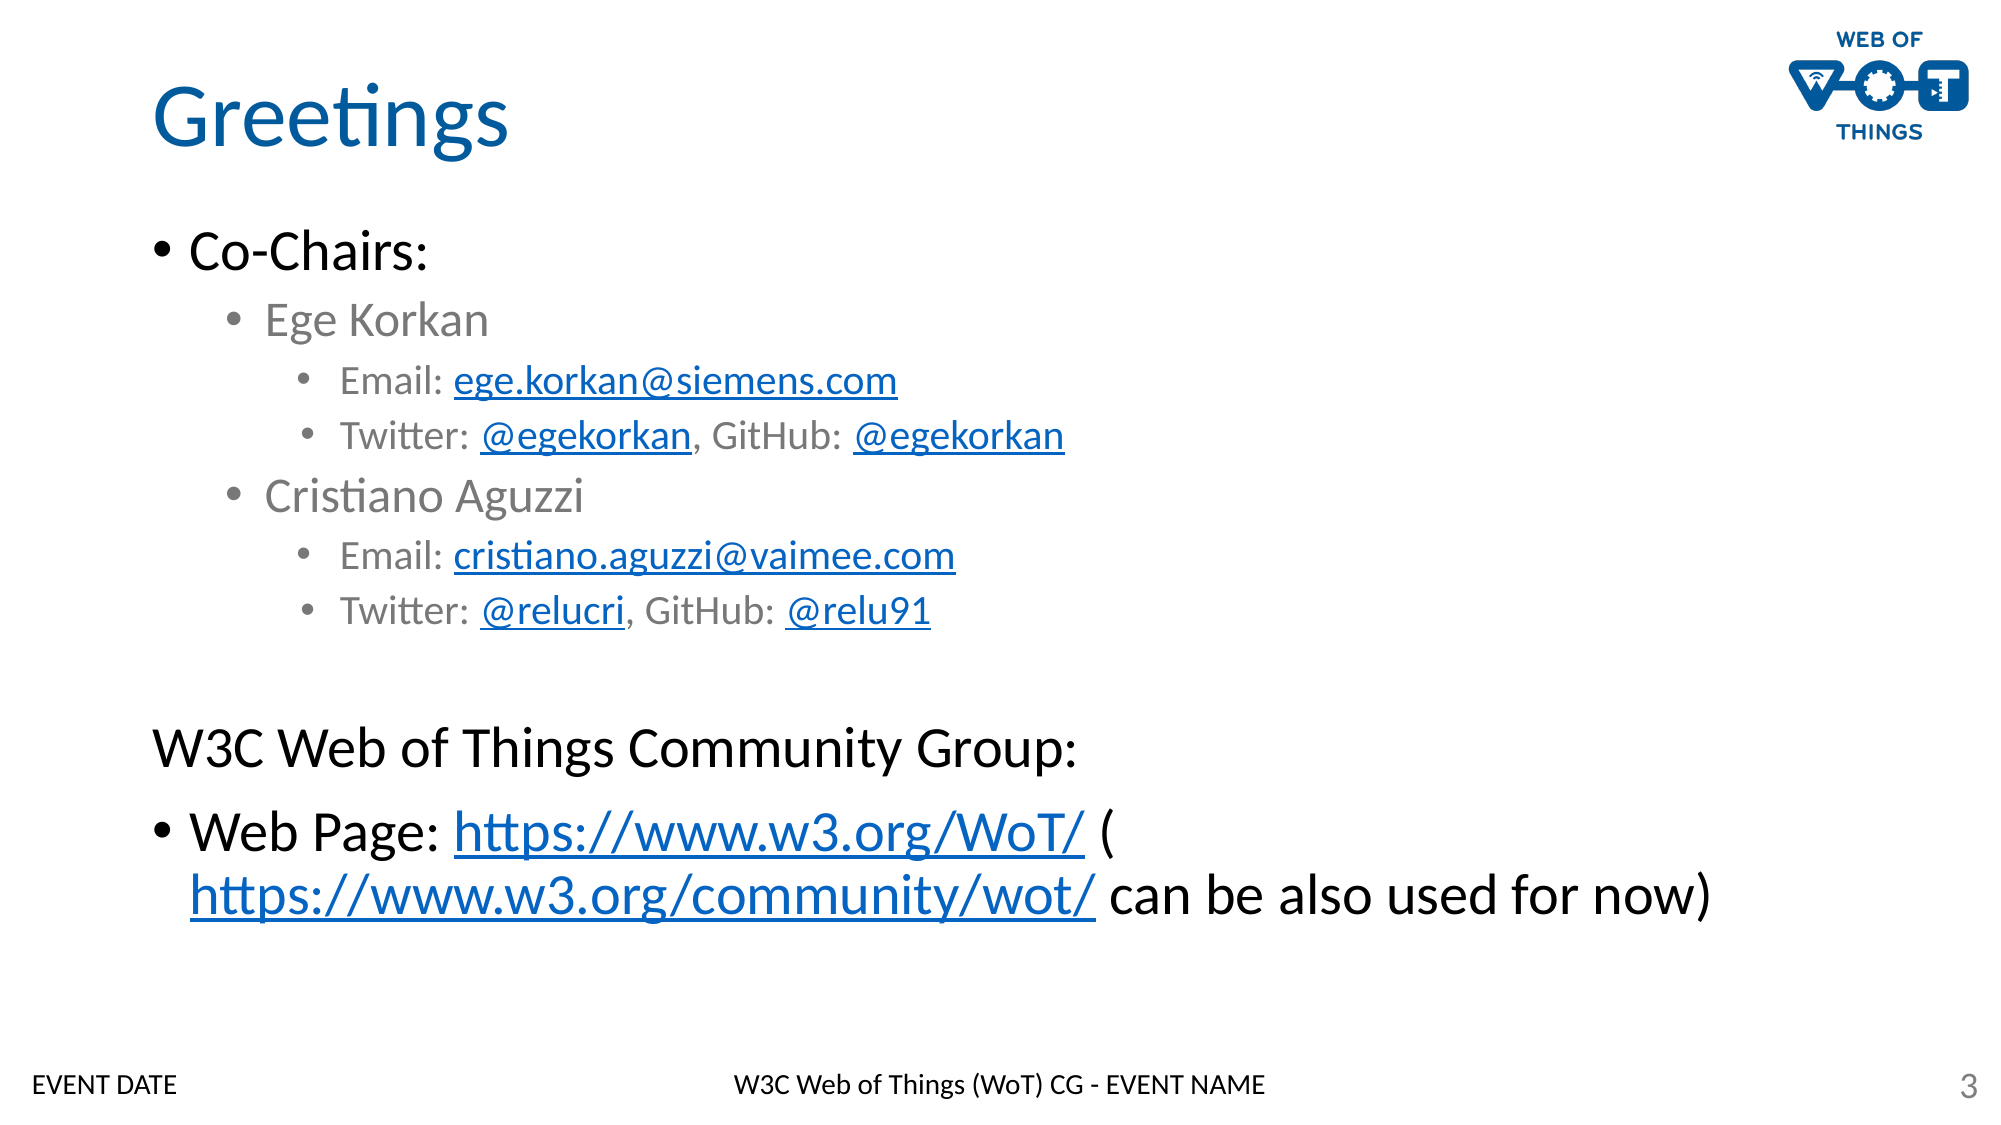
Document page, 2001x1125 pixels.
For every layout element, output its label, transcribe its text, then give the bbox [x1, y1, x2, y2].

title Greetings [137, 59, 1863, 212]
picture [1768, 19, 1989, 152]
slide_number 1 [1911, 1053, 1994, 1114]
list Co-Chairs: Ege Korkan Email: ege.korkan@siemens.com Twitter: @egekorkan, GitHub: @egekorkan Cristiano Aguzzi Email: cristiano.aguzzi@vaimee.com Twitter: @relucri, GitHub: @relu91 W3C Web of Things Community Group: Web Page: https://www.w3.org/WoT/ (https://www.w3.org/community/wot/ can be also used for now) [137, 212, 1863, 1014]
